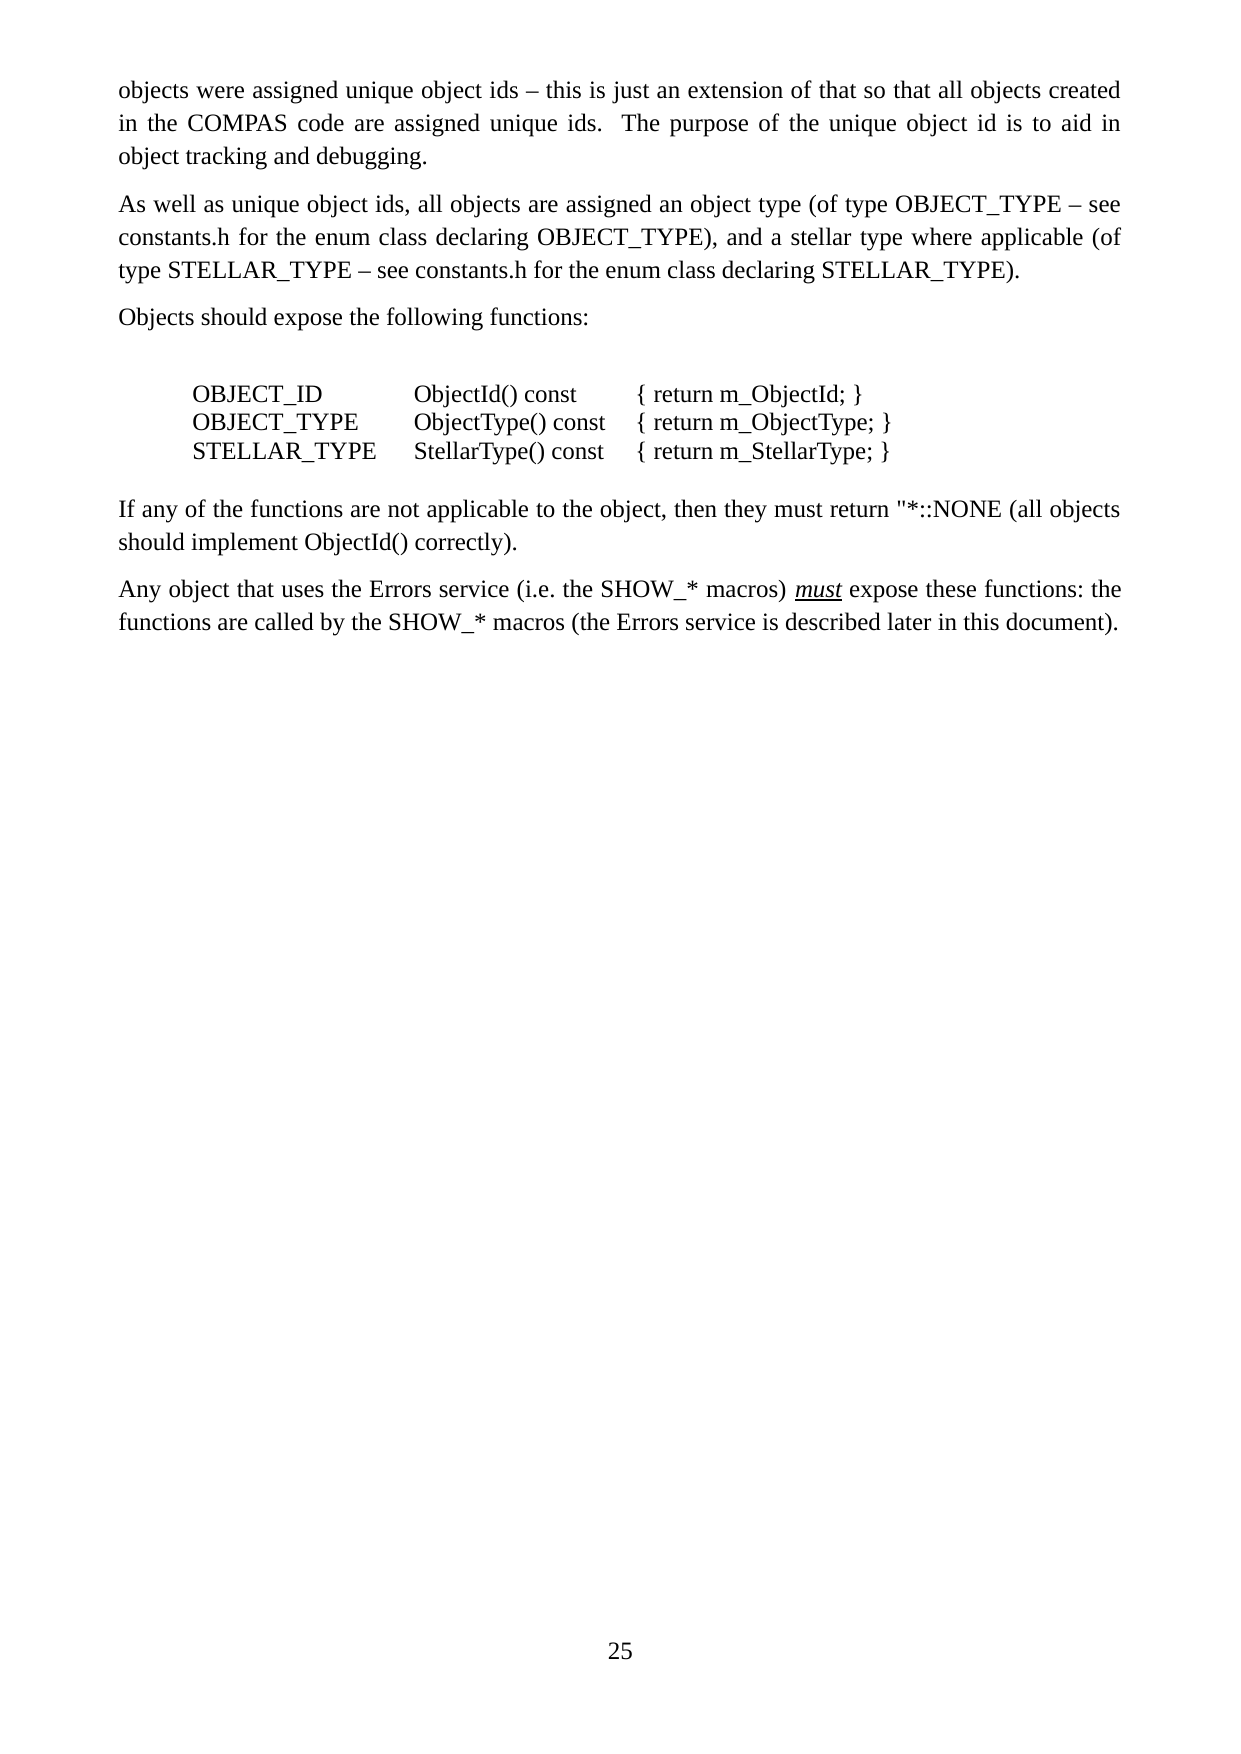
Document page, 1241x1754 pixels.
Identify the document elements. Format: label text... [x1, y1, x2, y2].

text objects were assigned unique object ids – this is just an extension of that so that all objects created in the COMPAS code are assigned unique ids. The purpose of the unique object id is to aid in object tracking and debugging. [118, 75, 1122, 170]
text OBJECT_TYPE ObjectType() const { return m_ObjectType; } [118, 407, 1122, 436]
text As well as unique object ids, all objects are assigned an object type (of type OBJECT_TYPE – see constants.h for the enum class declaring OBJECT_TYPE), and a stellar type where applicable (of type STELLAR_TYPE – see constants.h for the enum class declaring STELLAR_TYPE). [118, 189, 1122, 283]
text OBJECT_ID ObjectId() const { return m_ObjectId; } [118, 379, 1122, 407]
text Any object that uses the Errors service (i.e. the SHOW_* macros) must expose these functions: the functions are called by the SHOW_* macros (the Errors service is described later in this document). [118, 574, 1122, 636]
text STELLAR_TYPE StellarType() const { return m_StellarType; } [118, 436, 1122, 465]
text Objects should expose the following functions: [118, 302, 1122, 331]
text If any of the functions are not applicable to the object, then they must return "*::NONE (all objects should implement ObjectId() correctly). [118, 494, 1122, 555]
